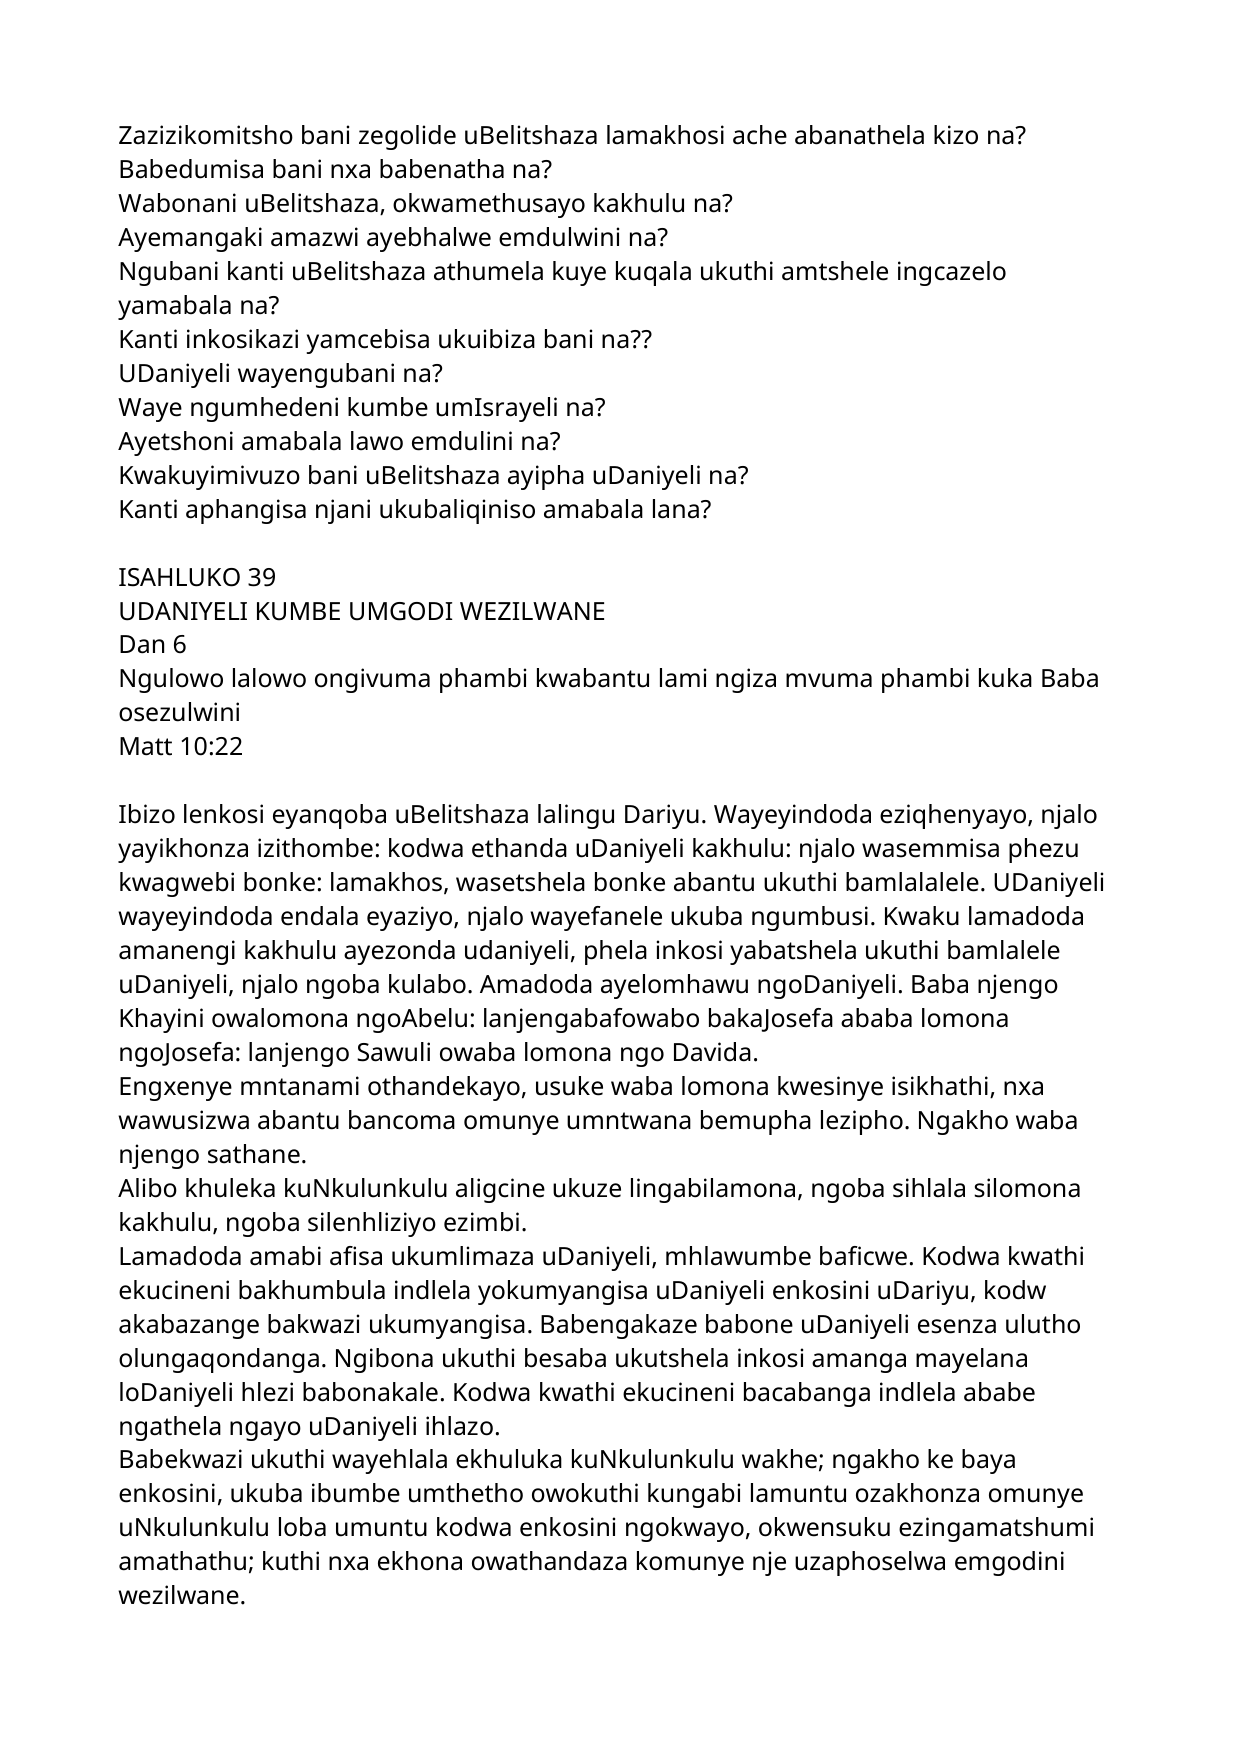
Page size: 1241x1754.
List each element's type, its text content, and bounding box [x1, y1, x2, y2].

text Kwakuyimivuzo bani uBelitshaza ayipha uDaniyeli na? [118, 458, 1122, 492]
text Dan 6 [118, 627, 1122, 661]
text Ibizo lenkosi eyanqoba uBelitshaza lalingu Dariyu. Wayeyindoda eziqhenyayo, njalo yayikhonza izithombe: kodwa ethanda uDaniyeli kakhulu: njalo wasemmisa phezu kwagwebi bonke: lamakhos, wasetshela bonke abantu ukuthi bamlalalele. UDaniyeli wayeyindoda endala eyaziyo, njalo wayefanele ukuba ngumbusi. Kwaku lamadoda amanengi kakhulu ayezonda udaniyeli, phela inkosi yabatshela ukuthi bamlalele uDaniyeli, njalo ngoba kulabo. Amadoda ayelomhawu ngoDaniyeli. Baba njengo Khayini owalomona ngoAbelu: lanjengabafowabo bakaJosefa ababa lomona ngoJosefa: lanjengo Sawuli owaba lomona ngo Davida. [118, 797, 1122, 1069]
text Ayetshoni amabala lawo emdulini na? [118, 424, 1122, 458]
text UDaniyeli wayengubani na? [118, 356, 1122, 390]
text Engxenye mntanami othandekayo, usuke waba lomona kwesinye isikhathi, nxa wawusizwa abantu bancoma omunye umntwana bemupha lezipho. Ngakho waba njengo sathane. [118, 1069, 1122, 1171]
text Zazizikomitsho bani zegolide uBelitshaza lamakhosi ache abanathela kizo na? [118, 118, 1122, 152]
text Babekwazi ukuthi wayehlala ekhuluka kuNkulunkulu wakhe; ngakho ke baya enkosini, ukuba ibumbe umthetho owokuthi kungabi lamuntu ozakhonza omunye uNkulunkulu loba umuntu kodwa enkosini ngokwayo, okwensuku ezingamatshumi amathathu; kuthi nxa ekhona owathandaza komunye nje uzaphoselwa emgodini wezilwane. [118, 1442, 1122, 1612]
text Kanti inkosikazi yamcebisa ukuibiza bani na?? [118, 322, 1122, 356]
text Matt 10:22 [118, 729, 1122, 763]
text Alibo khuleka kuNkulunkulu aligcine ukuze lingabilamona, ngoba sihlala silomona kakhulu, ngoba silenhliziyo ezimbi. [118, 1171, 1122, 1239]
text ISAHLUKO 39 [118, 559, 1122, 593]
text Ngubani kanti uBelitshaza athumela kuye kuqala ukuthi amtshele ingcazelo yamabala na? [118, 254, 1122, 322]
text Kanti aphangisa njani ukubaliqiniso amabala lana? [118, 492, 1122, 526]
text Ayemangaki amazwi ayebhalwe emdulwini na? [118, 220, 1122, 254]
text Babedumisa bani nxa babenatha na? [118, 152, 1122, 186]
text Ngulowo lalowo ongivuma phambi kwabantu lami ngiza mvuma phambi kuka Baba osezulwini [118, 661, 1122, 729]
text Lamadoda amabi afisa ukumlimaza uDaniyeli, mhlawumbe baficwe. Kodwa kwathi ekucineni bakhumbula indlela yokumyangisa uDaniyeli enkosini uDariyu, kodw akabazange bakwazi ukumyangisa. Babengakaze babone uDaniyeli esenza ulutho olungaqondanga. Ngibona ukuthi besaba ukutshela inkosi amanga mayelana loDaniyeli hlezi babonakale. Kodwa kwathi ekucineni bacabanga indlela ababe ngathela ngayo uDaniyeli ihlazo. [118, 1239, 1122, 1442]
text Waye ngumhedeni kumbe umIsrayeli na? [118, 390, 1122, 424]
text UDANIYELI KUMBE UMGODI WEZILWANE [118, 593, 1122, 627]
text Wabonani uBelitshaza, okwamethusayo kakhulu na? [118, 186, 1122, 220]
